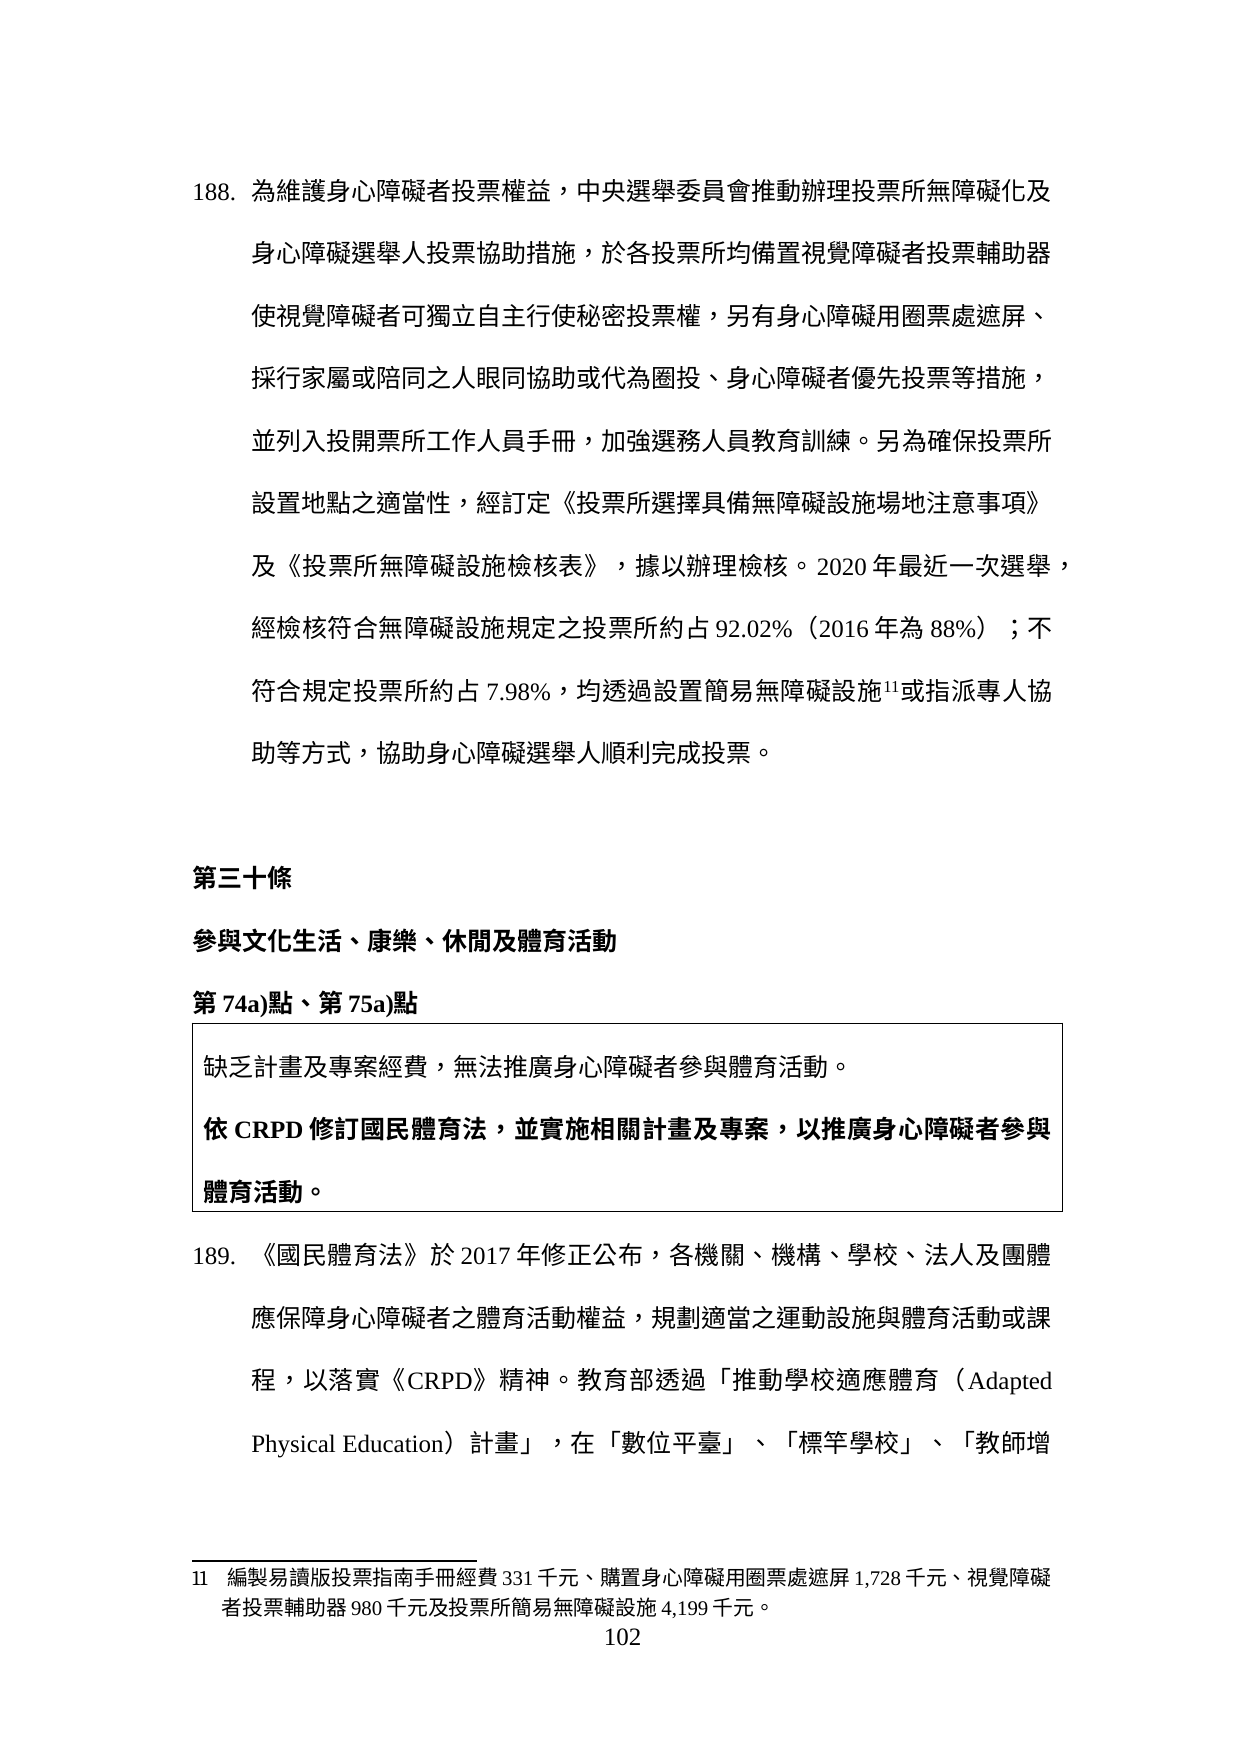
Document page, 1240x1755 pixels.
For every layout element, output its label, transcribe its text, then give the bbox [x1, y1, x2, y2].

subtitle 第74a)點、第75a)點 [192, 960, 1052, 1023]
list 為維護身心障礙者投票權益，中央選舉委員會推動辦理投票所無障礙化及身心障礙選舉人投票協助措施，於各投票所均備置視覺障礙者投票輔助器使視覺障礙者可獨立自主行使秘密投票權，另有身心障礙用圈票處遮屏、採行家屬或陪同之人眼同協助或代為圈投、身心障礙者優先投票等措施，並列入投開票所工作人員手冊，加強選務人員教育訓練。另為確保投票所設置地點之適當性，經訂定《投票所選擇具備無障礙設施場地注意事項》及《投票所無障礙設施檢核表》，據以辦理檢核。2020年最近一次選舉，經檢核符合無障礙設施規定之投票所約占92.02%（2016年為88%）；不符合規定投票所約占7.98%，均透過設置簡易無障礙設施或指派專人協助等方式，協助身心障礙選舉人順利完成投票。 [192, 148, 1052, 773]
list 《國民體育法》於2017年修正公布，各機關、機構、學校、法人及團體應保障身心障礙者之體育活動權益，規劃適當之運動設施與體育活動或課程，以落實《CRPD》精神。教育部透過「推動學校適應體育（Adapted Physical Education）計畫」，在「數位平臺」、「標竿學校」、「教師增 [192, 1212, 1052, 1462]
subtitle 第三十條 [192, 835, 1052, 898]
list 編製易讀版投票指南手冊經費331千元、購置身心障礙用圈票處遮屏1,728千元、視覺障礙者投票輔助器980千元及投票所簡易無障礙設施4,199千元。 [192, 1561, 1052, 1622]
subtitle 參與文化生活、康樂、休閒及體育活動 [192, 898, 1052, 960]
table_header 缺乏計畫及專案經費，無法推廣身心障礙者參與體育活動。 依CRPD修訂國民體育法，並實施相關計畫及專案，以推廣身心障礙者參與體育活動。 [193, 1024, 1062, 1211]
